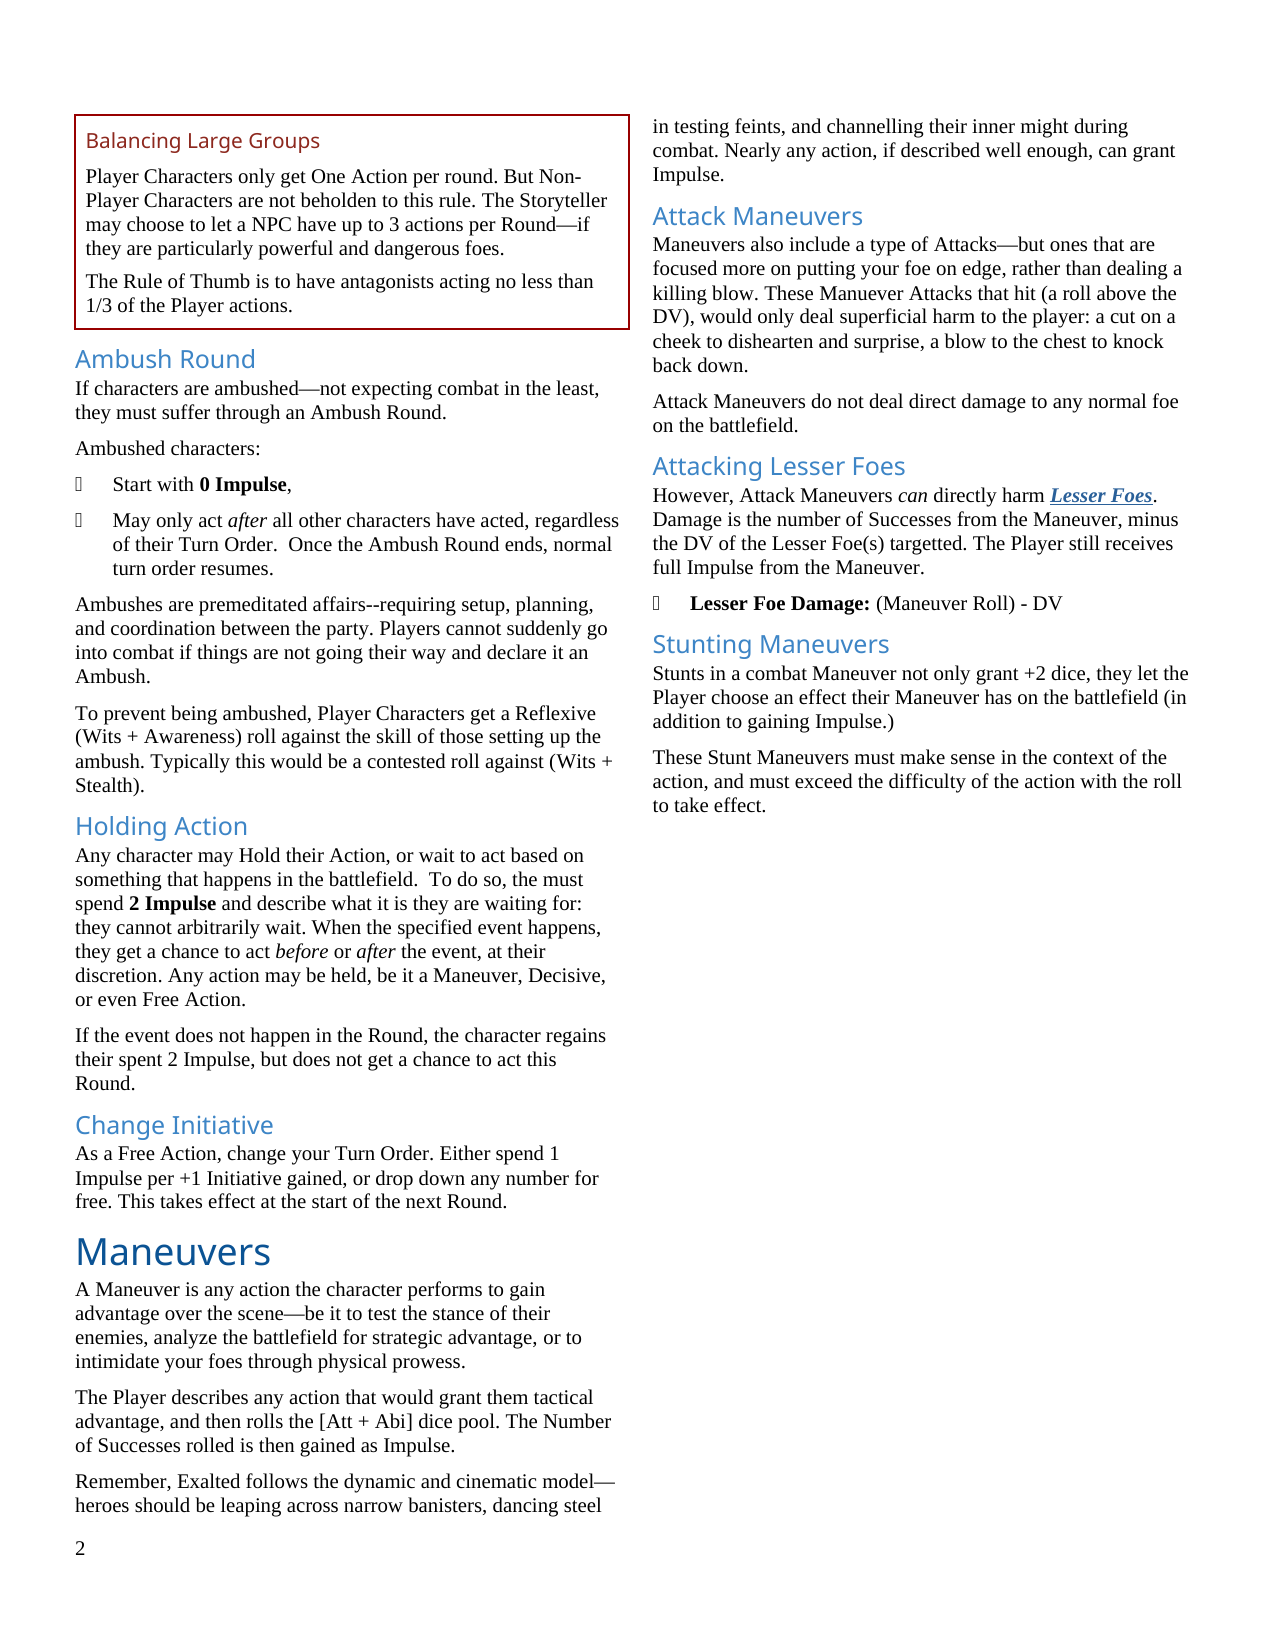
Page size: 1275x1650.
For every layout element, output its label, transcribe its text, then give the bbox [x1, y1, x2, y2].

text Ambushes are premeditated affairs--requiring setup, planning, and coordination between the party. Players cannot suddenly go into combat if things are not going their way and declare it an Ambush. [75, 592, 622, 688]
text Maneuvers also include a type of Attacks—but ones that are focused more on putting your foe on edge, rather than dealing a killing blow. These Manuever Attacks that hit (a roll above the DV), would only deal superficial harm to the player: a cut on a cheek to dishearten and surprise, a blow to the chest to knock back down. [652, 232, 1200, 377]
text Remember, Exalted follows the dynamic and cinematic model—heroes should be leaping across narrow banisters, dancing steel [75, 1469, 622, 1517]
text Attack Maneuvers do not deal direct damage to any normal foe on the battlefield. [652, 389, 1200, 437]
text To prevent being ambushed, Player Characters get a Reflexive (Wits + Awareness) roll against the skill of those setting up the ambush. Typically this would be a contested roll against (Wits + Stealth). [75, 700, 622, 797]
subtitle Ambush Round [75, 342, 622, 376]
text Ambushed characters: [75, 436, 622, 460]
text Any character may Hold their Action, or wait to act based on something that happens in the battlefield. To do so, the must spend 2 Impulse and describe what it is they are waiting for: they cannot arbitrarily wait. When the specified event happens, they get a chance to act before or after the event, at their discretion. Any action may be held, be it a Maneuver, Decisive, or even Free Action. [75, 843, 622, 1011]
text However, Attack Maneuvers can directly harm Lesser Foes. Damage is the number of Successes from the Maneuver, minus the DV of the Lesser Foe(s) targetted. The Player still receives full Impulse from the Maneuver. [652, 483, 1200, 579]
subtitle Attacking Lesser Foes [652, 449, 1200, 483]
subtitle Change Initiative [75, 1107, 622, 1141]
list Lesser Foe Damage: (Maneuver Roll) - DV [652, 591, 1200, 615]
text in testing feints, and channelling their inner might during combat. Nearly any action, if described well enough, can grant Impulse. [652, 114, 1200, 186]
text If characters are ambushed—not expecting combat in the least, they must suffer through an Ambush Round. [75, 376, 622, 424]
subtitle Stunting Maneuvers [652, 627, 1200, 661]
subtitle Maneuvers [75, 1226, 622, 1277]
subtitle Attack Maneuvers [652, 198, 1200, 232]
text These Stunt Maneuvers must make sense in the context of the action, and must exceed the difficulty of the action with the roll to take effect. [652, 745, 1200, 817]
text Stunts in a combat Maneuver not only grant +2 dice, they let the Player choose an effect their Maneuver has on the battlefield (in addition to gaining Impulse.) [652, 661, 1200, 733]
text As a Free Action, change your Turn Order. Either spend 1 Impulse per +1 Initiative gained, or drop down any number for free. This takes effect at the start of the next Round. [75, 1141, 622, 1213]
list May only act after all other characters have acted, regardless of their Turn Order. Once the Ambush Round ends, normal turn order resumes. [75, 508, 622, 580]
list Start with 0 Impulse, [75, 472, 622, 496]
text The Player describes any action that would grant them tactical advantage, and then rolls the [Att + Abi] dice pool. The Number of Successes rolled is then gained as Impulse. [75, 1385, 622, 1457]
text A Maneuver is any action the character performs to gain advantage over the scene—be it to test the stance of their enemies, analyze the battlefield for strategic advantage, or to intimidate your foes through physical prowess. [75, 1277, 622, 1373]
text If the event does not happen in the Round, the character regains their spent 2 Impulse, but does not get a chance to act this Round. [75, 1023, 622, 1095]
subtitle Holding Action [75, 809, 622, 843]
table_header Balancing Large Groups Player Characters only get One Action per round. But Non-Player Characters are not beholden to this rule. The Storyteller may choose to let a NPC have up to 3 actions per Round—if they are particularly powerful and dangerous foes. The Rule of Thumb is to have antagonists acting no less than 1/3 of the Player actions. [76, 116, 628, 328]
